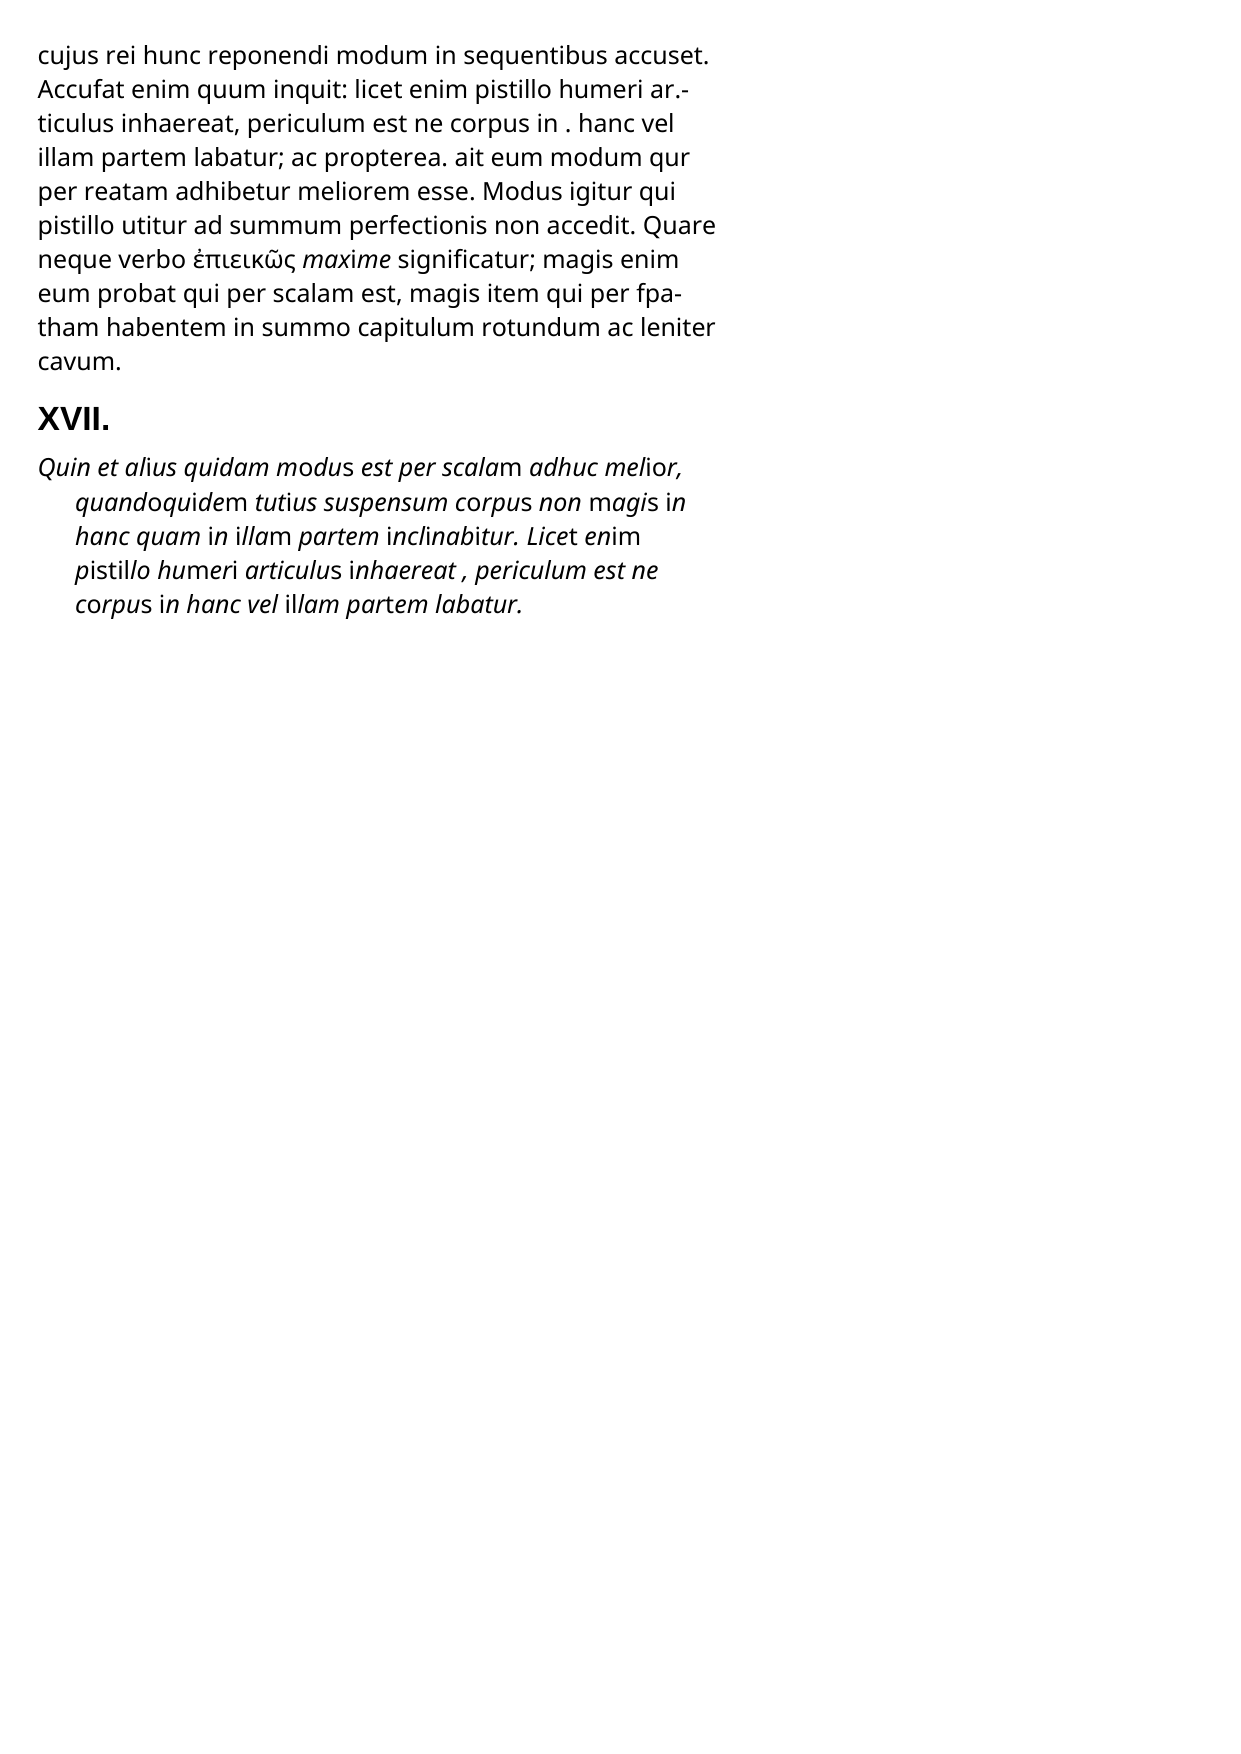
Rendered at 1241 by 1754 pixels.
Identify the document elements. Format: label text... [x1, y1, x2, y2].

subtitle XVII. [37, 399, 1203, 438]
text cujus rei hunc reponendi modum in sequentibus accuset. Accufat enim quum inquit: licet enim pistillo humeri ar.- ticulus inhaereat, periculum est ne corpus in . hanc vel illam partem labatur; ac propterea. ait eum modum qur per reatam adhibetur meliorem esse. Modus igitur qui pistillo utitur ad summum perfectionis non accedit. Quare neque verbo ἐπιεικῶς maxime significatur; magis enim eum probat qui per scalam est, magis item qui per fpa- tham habentem in summo capitulum rotundum ac leniter cavum. [37, 37, 1203, 378]
text Quin et alius quidam modus est per scalam adhuc melior, quandoquidem tutius suspensum corpus non magis in hanc quam in illam partem inclinabitur. Licet enim pistillo humeri articulus inhaereat , periculum est ne corpus in hanc vel illam partem labatur. [37, 450, 1203, 620]
